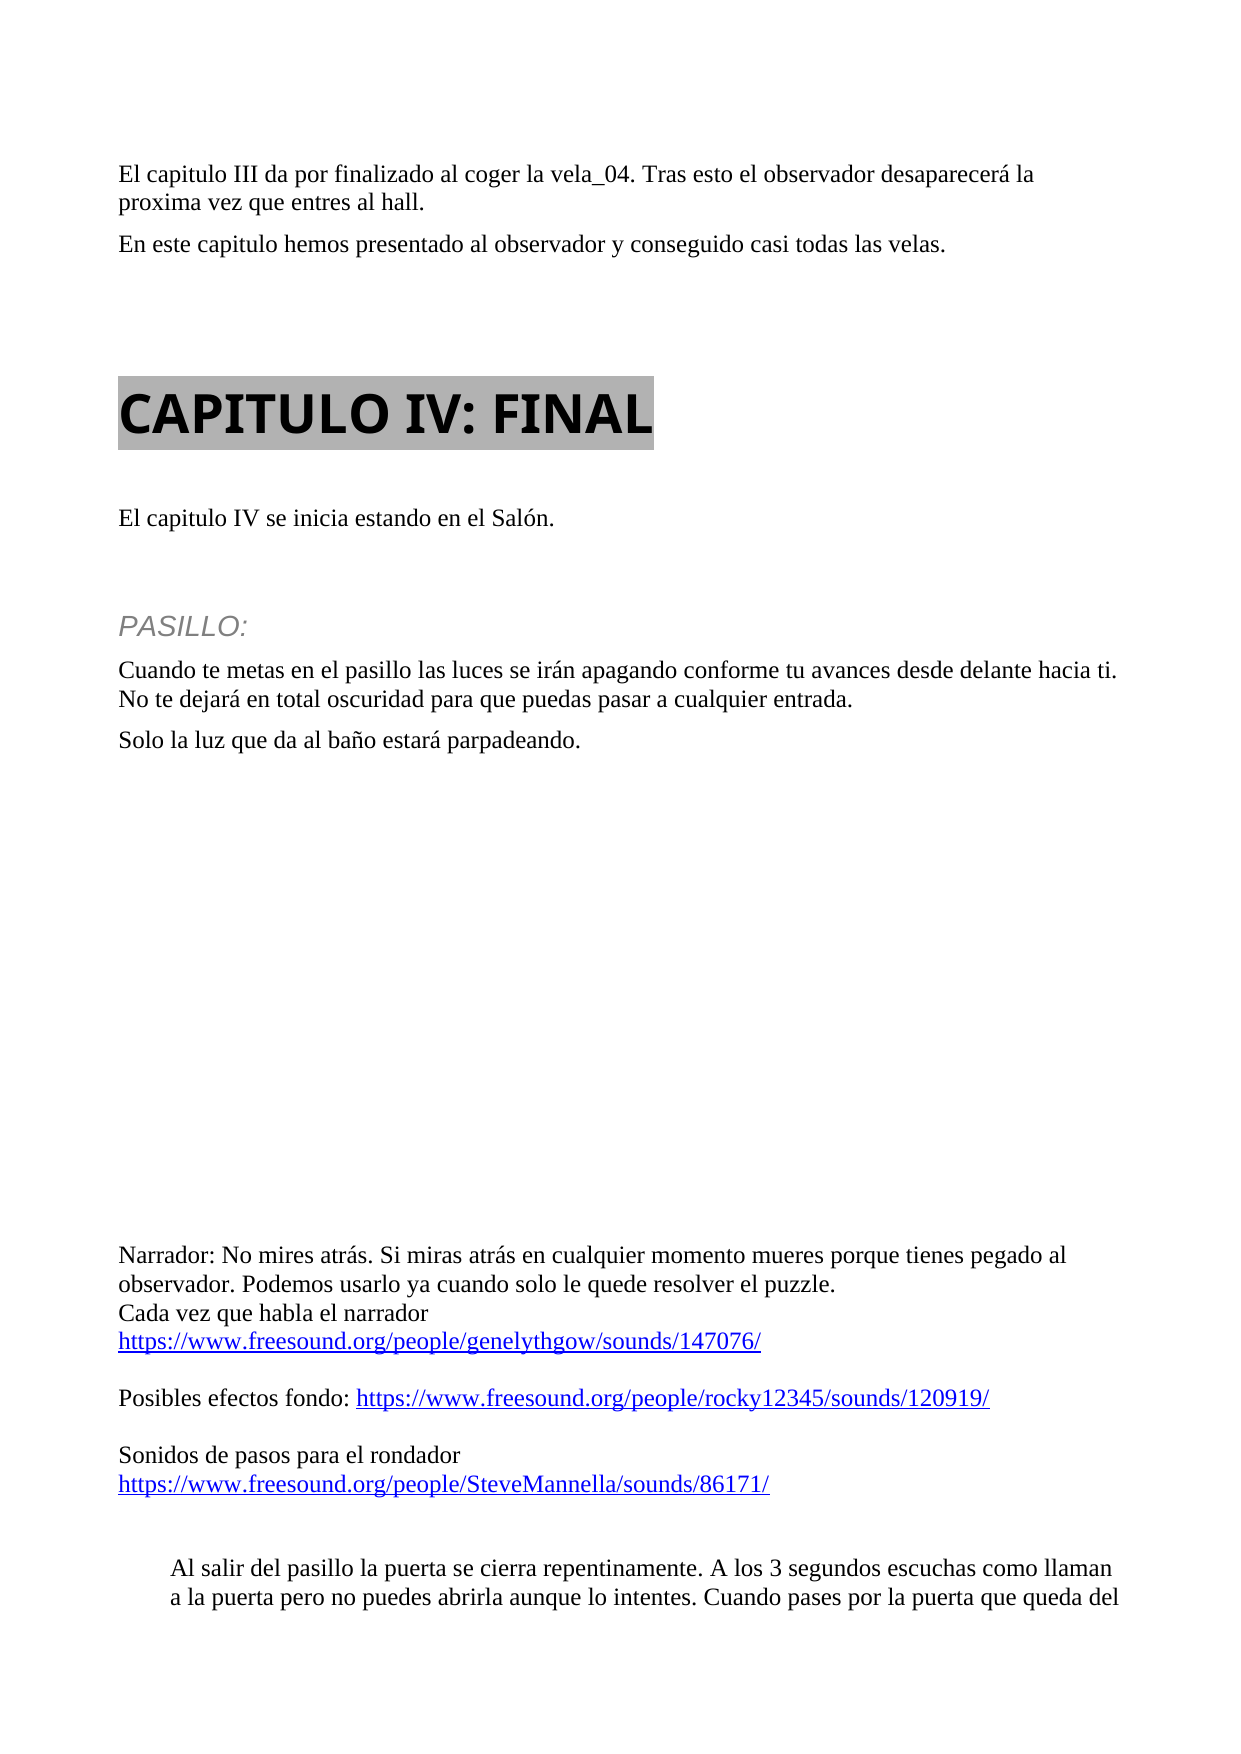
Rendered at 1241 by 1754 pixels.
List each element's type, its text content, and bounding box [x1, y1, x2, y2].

text Sonidos de pasos para el rondador [118, 1440, 1122, 1469]
text Cada vez que habla el narrador [118, 1298, 1122, 1326]
text https://www.freesound.org/people/genelythgow/sounds/147076/ [118, 1326, 1122, 1355]
text Al salir del pasillo la puerta se cierra repentinamente. A los 3 segundos escuchas como llaman a la puerta pero no puedes abrirla aunque lo intentes. Cuando pases por la puerta que queda del [170, 1553, 1122, 1611]
text Solo la luz que da al baño estará parpadeando. [118, 726, 1122, 754]
text https://www.freesound.org/people/SteveMannella/sounds/86171/ [118, 1469, 1122, 1497]
text Posibles efectos fondo: https://www.freesound.org/people/rocky12345/sounds/120919/ [118, 1383, 1122, 1412]
text El capitulo III da por finalizado al coger la vela_04. Tras esto el observador desaparecerá la proxima vez que entres al hall. [118, 159, 1122, 216]
text El capitulo IV se inicia estando en el Salón. [118, 503, 1122, 531]
text Narrador: No mires atrás. Si miras atrás en cualquier momento mueres porque tienes pegado al observador. Podemos usarlo ya cuando solo le quede resolver el puzzle. [118, 1240, 1122, 1298]
text Cuando te metas en el pasillo las luces se irán apagando conforme tu avances desde delante hacia ti. No te dejará en total oscuridad para que puedas pasar a cualquier entrada. [118, 656, 1122, 713]
text En este capitulo hemos presentado al observador y conseguido casi todas las velas. [118, 229, 1122, 257]
text CAPITULO IV: FINAL [118, 376, 1122, 450]
text PASILLO: [118, 609, 1122, 643]
